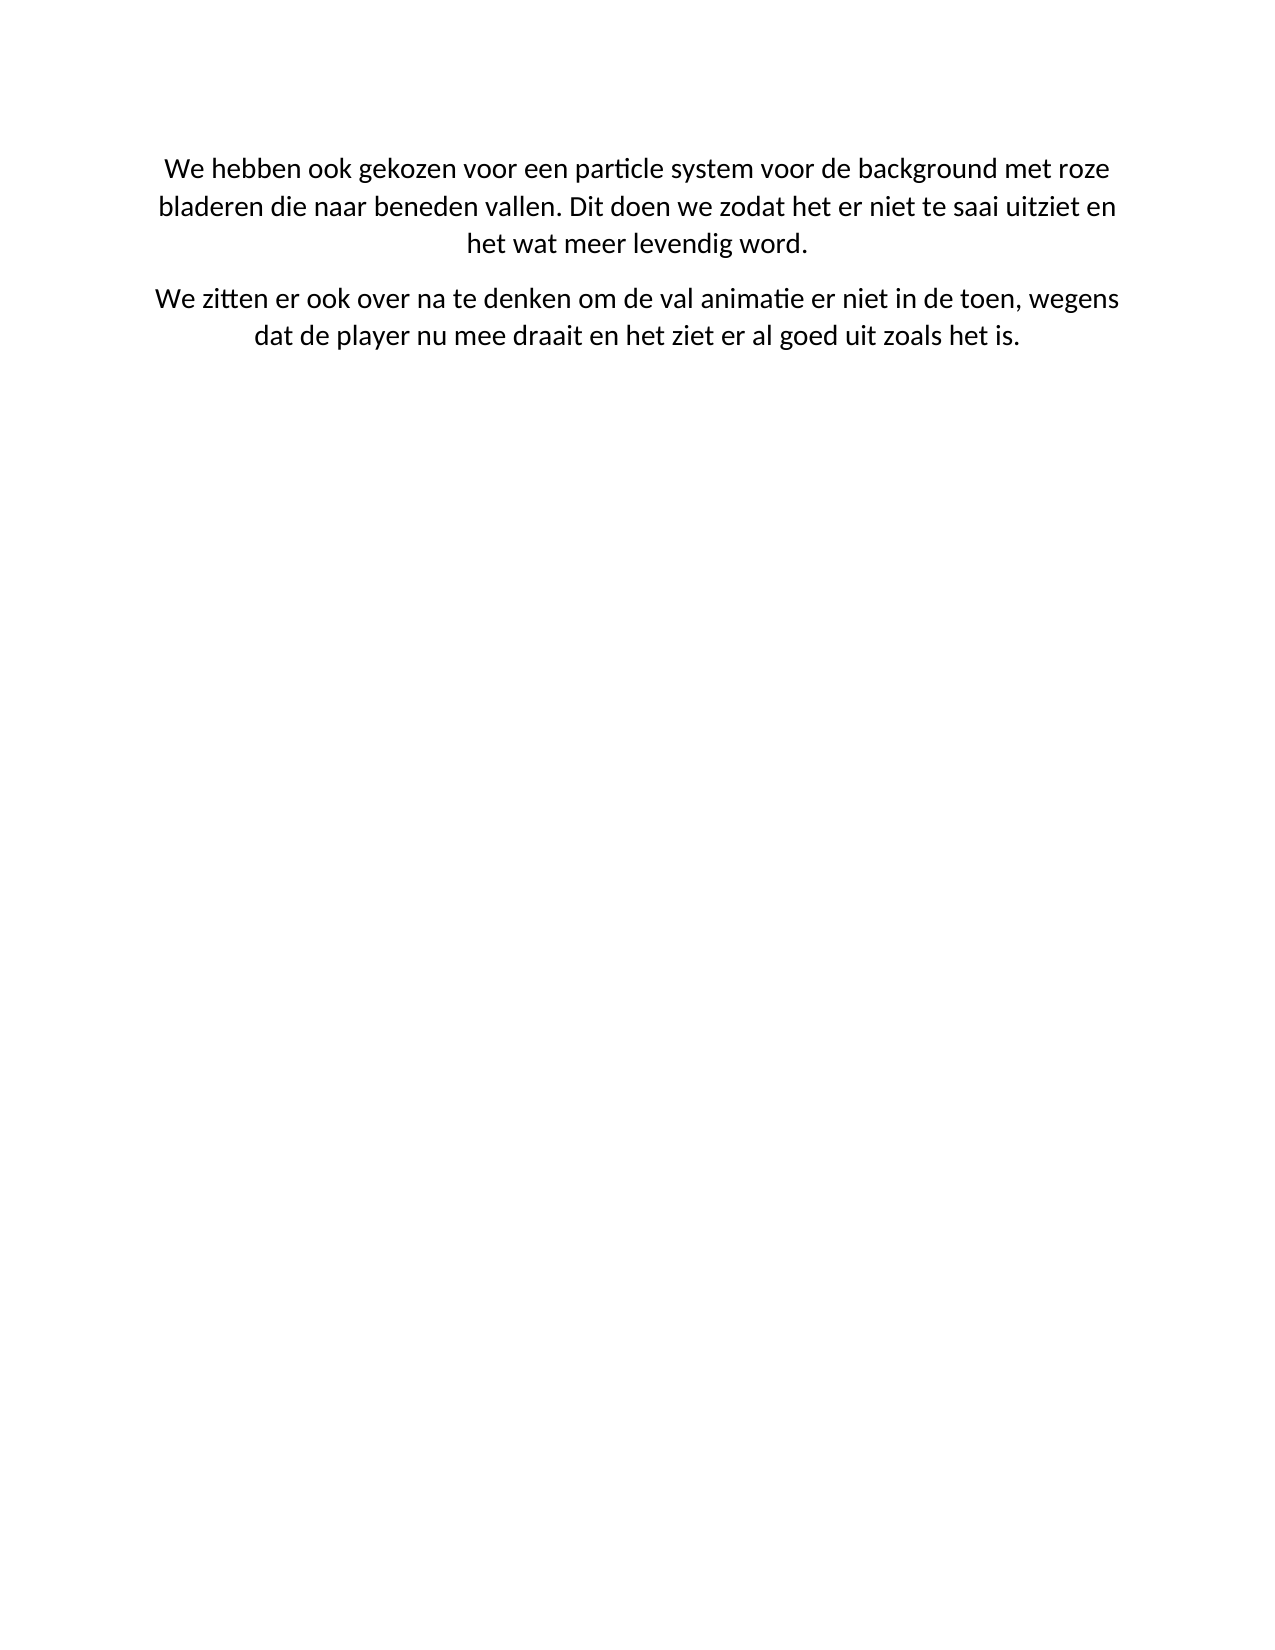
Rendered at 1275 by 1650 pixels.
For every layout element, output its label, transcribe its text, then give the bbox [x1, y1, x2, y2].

text We hebben ook gekozen voor een particle system voor de background met roze bladeren die naar beneden vallen. Dit doen we zodat het er niet te saai uitziet en het wat meer levendig word. [150, 150, 1125, 261]
text We zitten er ook over na te denken om de val animatie er niet in de toen, wegens dat de player nu mee draait en het ziet er al goed uit zoals het is. [150, 280, 1125, 353]
